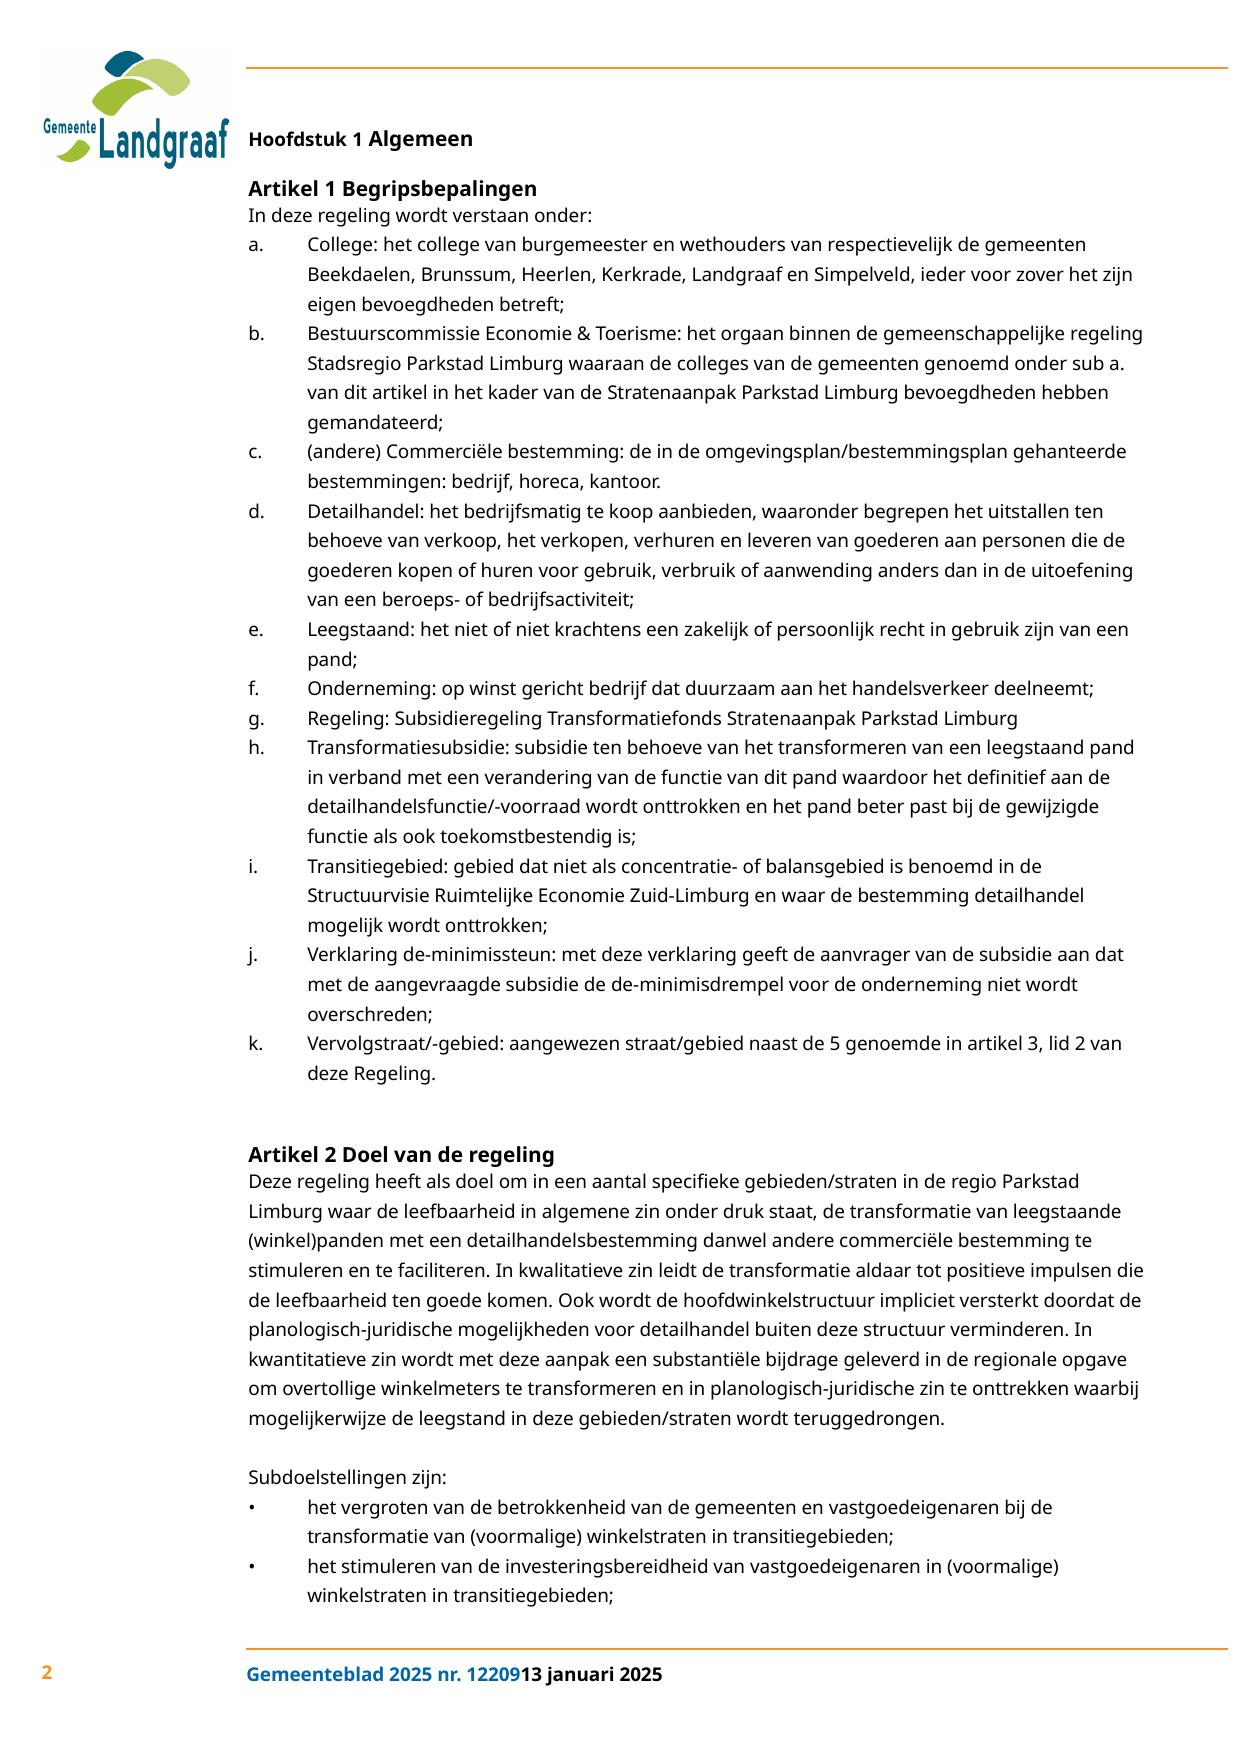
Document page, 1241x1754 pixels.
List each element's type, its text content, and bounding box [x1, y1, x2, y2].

text In deze regeling wordt verstaan onder: [248, 202, 1152, 228]
list Transformatiesubsidie: subsidie ten behoeve van het transformeren van een leegstaand pand in verband met een verandering van de functie van dit pand waardoor het definitief aan de detailhandelsfunctie/-voorraad wordt onttrokken en het pand beter past bij de gewijzigde functie als ook toekomstbestendig is; [248, 734, 1152, 849]
list Transitiegebied: gebied dat niet als concentratie- of balansgebied is benoemd in de Structuurvisie Ruimtelijke Economie Zuid-Limburg en waar de bestemming detailhandel mogelijk wordt onttrokken; [248, 853, 1152, 938]
list Vervolgstraat/-gebied: aangewezen straat/gebied naast de 5 genoemde in artikel 3, lid 2 van deze Regeling. [248, 1030, 1152, 1086]
list Verklaring de-minimissteun: met deze verklaring geeft de aanvrager van de subsidie aan dat met de aangevraagde subsidie de de-minimisdrempel voor de onderneming niet wordt overschreden; [248, 942, 1152, 1027]
list het vergroten van de betrokkenheid van de gemeenten en vastgoedeigenaren bij de transformatie van (voormalige) winkelstraten in transitiegebieden; [248, 1494, 1152, 1549]
list Regeling: Subsidieregeling Transformatiefonds Stratenaanpak Parkstad Limburg [248, 705, 1152, 731]
text Subdoelstellingen zijn: [248, 1464, 1152, 1490]
picture [41, 47, 231, 172]
list (andere) Commerciële bestemming: de in de omgevingsplan/bestemmingsplan gehanteerde bestemmingen: bedrijf, horeca, kantoor. [248, 439, 1152, 494]
text Artikel 1 Begripsbepalingen [248, 174, 1152, 202]
list College: het college van burgemeester en wethouders van respectievelijk de gemeenten Beekdaelen, Brunssum, Heerlen, Kerkrade, Landgraaf en Simpelveld, ieder voor zover het zijn eigen bevoegdheden betreft; [248, 232, 1152, 317]
list Leegstaand: het niet of niet krachtens een zakelijk of persoonlijk recht in gebruik zijn van een pand; [248, 616, 1152, 672]
text Artikel 2 Doel van de regeling [248, 1140, 1152, 1168]
text Hoofdstuk 1 Algemeen [248, 124, 1152, 153]
list Detailhandel: het bedrijfsmatig te koop aanbieden, waaronder begrepen het uitstallen ten behoeve van verkoop, het verkopen, verhuren en leveren van goederen aan personen die de goederen kopen of huren voor gebruik, verbruik of aanwending anders dan in de uitoefening van een beroeps- of bedrijfsactiviteit; [248, 498, 1152, 612]
list Onderneming: op winst gericht bedrijf dat duurzaam aan het handelsverkeer deelneemt; [248, 675, 1152, 701]
list het stimuleren van de investeringsbereidheid van vastgoedeigenaren in (voormalige) winkelstraten in transitiegebieden; [248, 1553, 1152, 1608]
list Bestuurscommissie Economie & Toerisme: het orgaan binnen de gemeenschappelijke regeling Stadsregio Parkstad Limburg waaraan de colleges van de gemeenten genoemd onder sub a. van dit artikel in het kader van de Stratenaanpak Parkstad Limburg bevoegdheden hebben gemandateerd; [248, 320, 1152, 435]
text Deze regeling heeft als doel om in een aantal specifieke gebieden/straten in de regio Parkstad Limburg waar de leefbaarheid in algemene zin onder druk staat, de transformatie van leegstaande (winkel)panden met een detailhandelsbestemming danwel andere commerciële bestemming te stimuleren en te faciliteren. In kwalitatieve zin leidt de transformatie aldaar tot positieve impulsen die de leefbaarheid ten goede komen. Ook wordt de hoofdwinkelstructuur impliciet versterkt doordat de planologisch-juridische mogelijkheden voor detailhandel buiten deze structuur verminderen. In kwantitatieve zin wordt met deze aanpak een substantiële bijdrage geleverd in de regionale opgave om overtollige winkelmeters te transformeren en in planologisch-juridische zin te onttrekken waarbij mogelijkerwijze de leegstand in deze gebieden/straten wordt teruggedrongen. [248, 1168, 1152, 1431]
